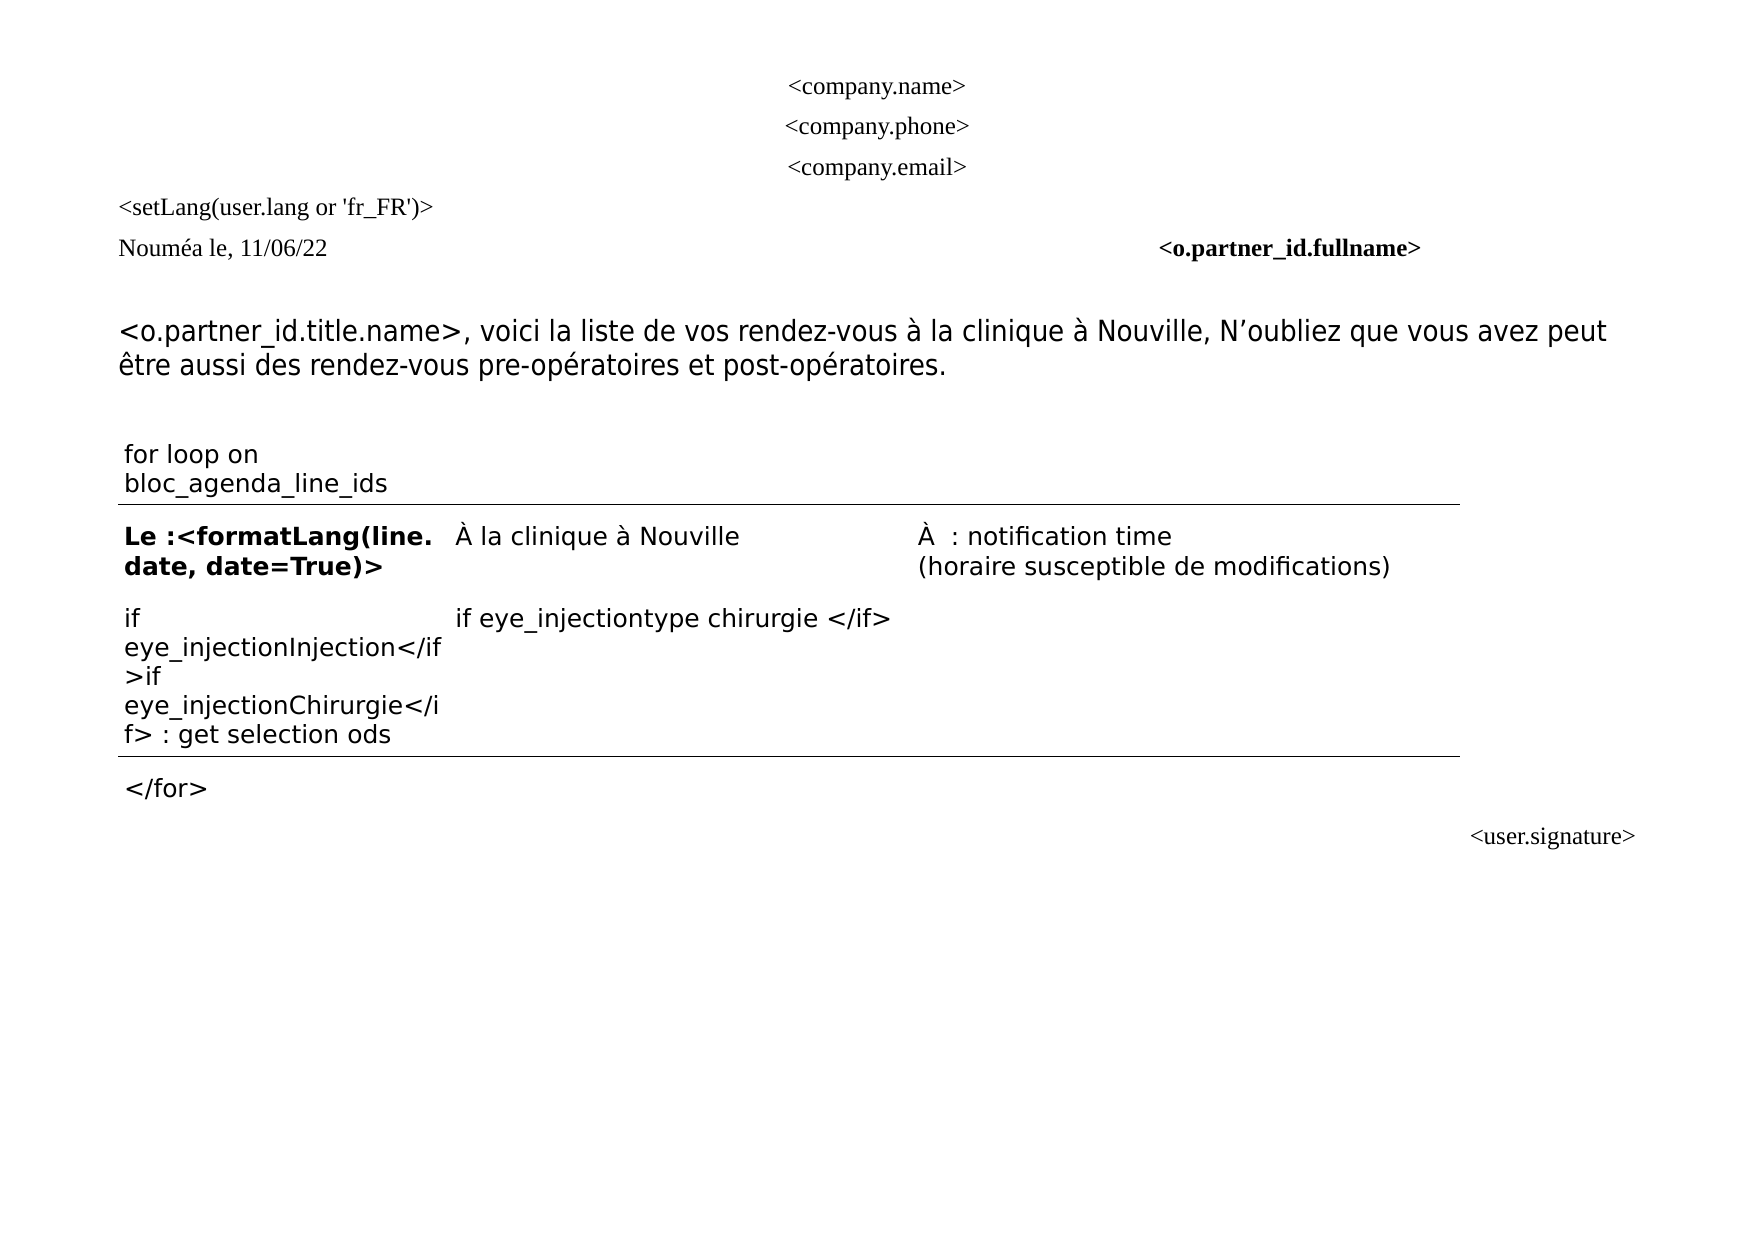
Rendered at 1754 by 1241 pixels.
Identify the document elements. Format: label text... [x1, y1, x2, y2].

text <o.partner_id.title.name>, voici la liste de vos rendez-vous à la clinique à Nouville, N’oubliez que vous avez peut être aussi des rendez-vous pre-opératoires et post-opératoires. [118, 314, 1636, 382]
table_cell [912, 757, 1460, 809]
text <setLang(user.lang or 'fr_FR')> [118, 192, 1636, 221]
text <user.signature> [118, 821, 1636, 849]
table_cell À la clinique à Nouville [449, 505, 912, 587]
table_cell [449, 757, 912, 809]
table_header [912, 423, 1460, 504]
table_cell if eye_injectionInjection</if>if eye_injectionChirurgie</if> : get selection ods [118, 587, 449, 756]
table_cell </for> [118, 757, 449, 809]
text Nouméa le, 11/06/22 <o.partner_id.fullname> [118, 233, 1636, 262]
table_header for loop on bloc_agenda_line_ids [118, 423, 449, 504]
table_header [449, 423, 912, 504]
table_cell [912, 587, 1460, 756]
table_cell À : notification time (horaire susceptible de modifications) [912, 505, 1460, 587]
table_cell Le :<formatLang(line.date, date=True)> [118, 505, 449, 587]
table_cell if eye_injectiontype chirurgie </if> [449, 587, 912, 756]
